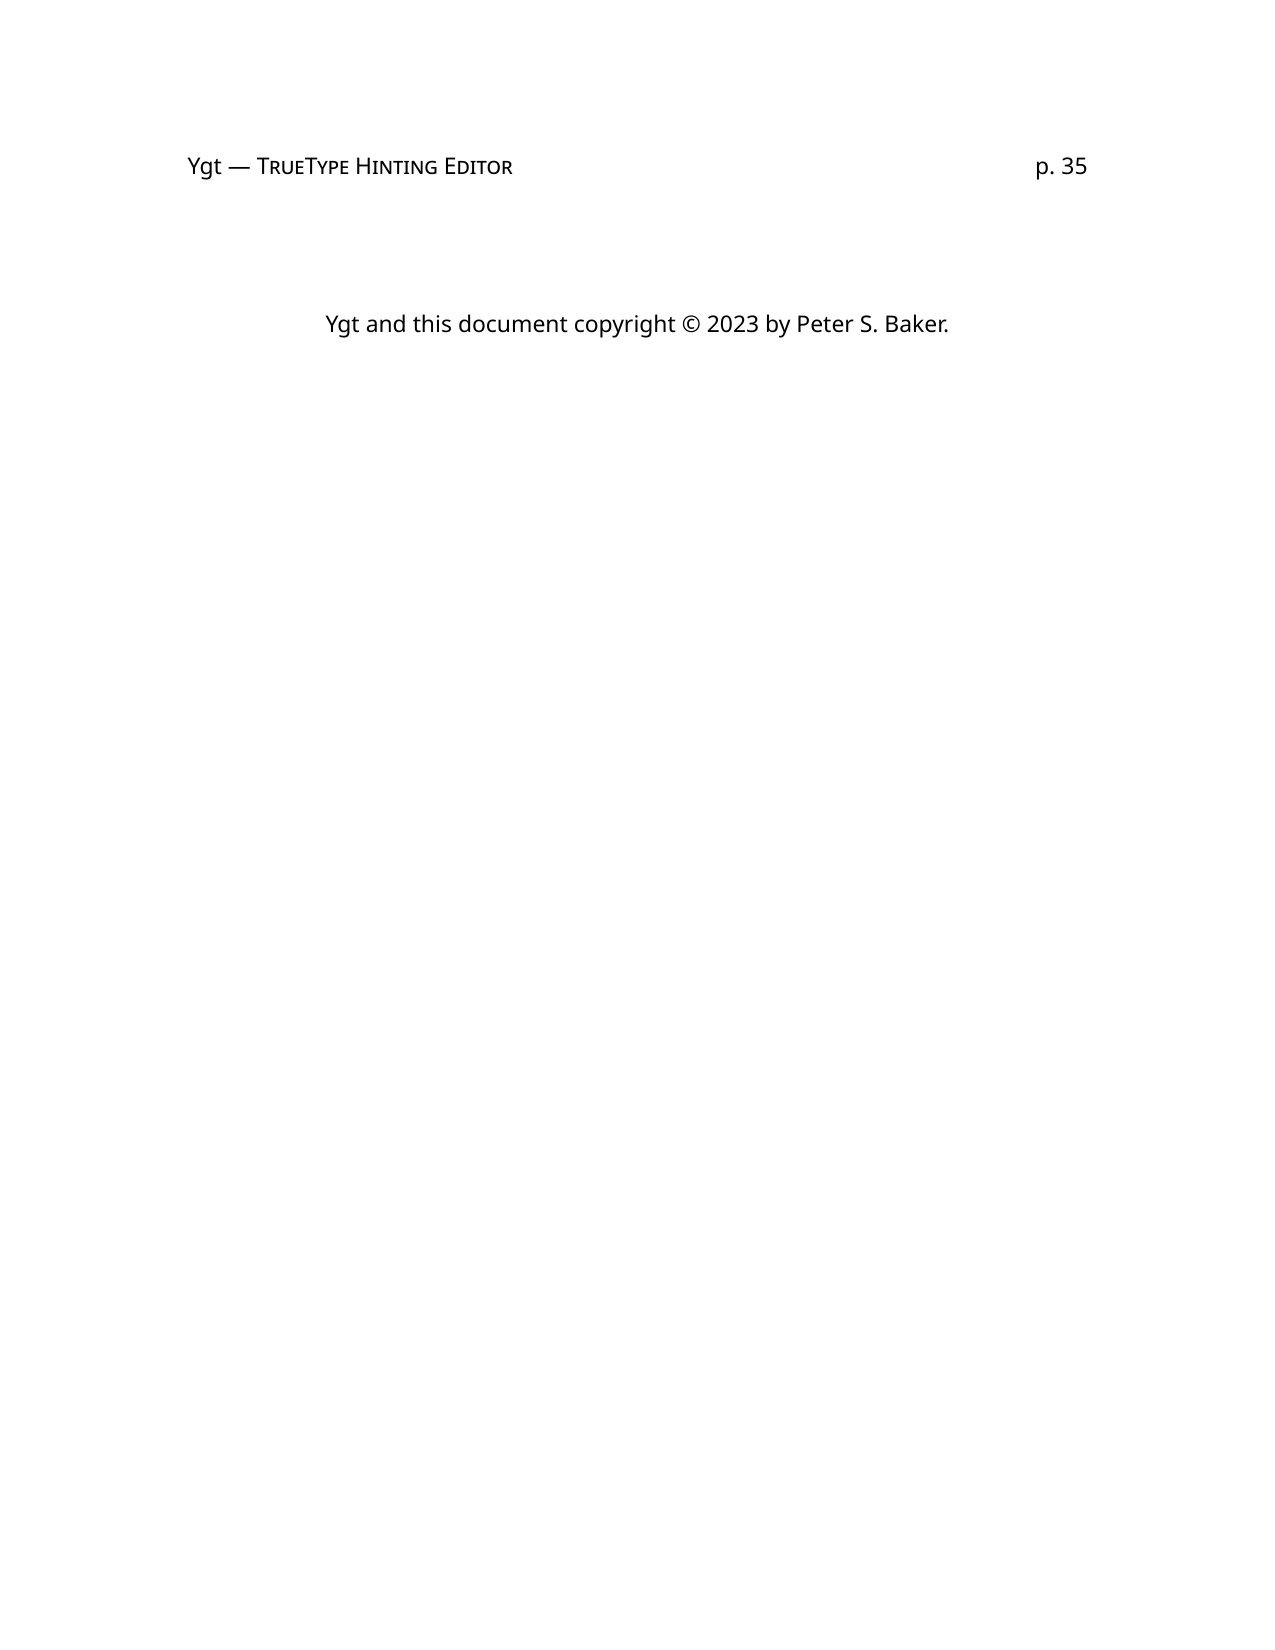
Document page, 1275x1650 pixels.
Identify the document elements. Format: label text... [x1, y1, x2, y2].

text Ygt and this document copyright © 2023 by Peter S. Baker. [187, 306, 1087, 339]
